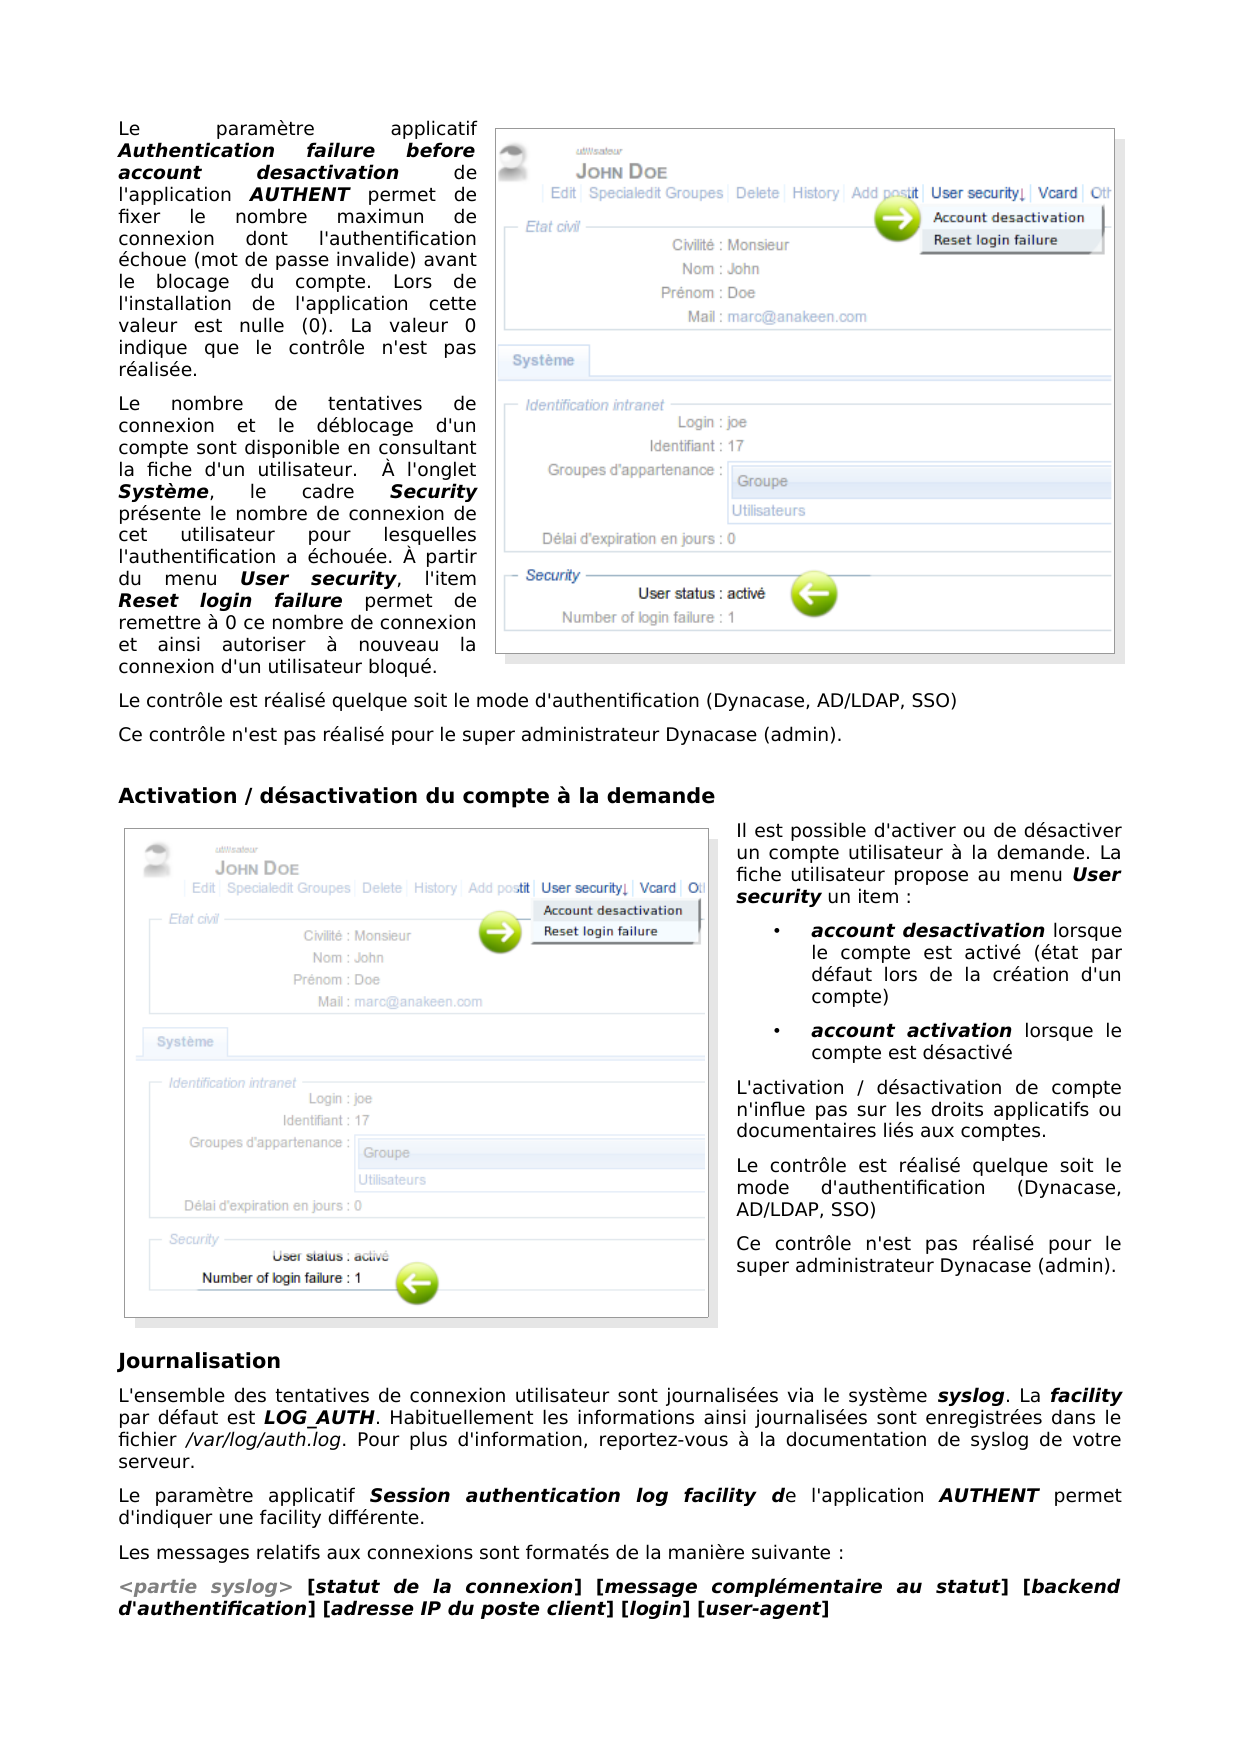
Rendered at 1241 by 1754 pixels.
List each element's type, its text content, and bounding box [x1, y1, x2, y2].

subtitle Activation / désactivation du compte à la demande [118, 784, 1122, 808]
text Ce contrôle n'est pas réalisé pour le super administrateur Dynacase (admin). [118, 724, 1122, 746]
picture [497, 131, 1112, 651]
text <partie syslog> [statut de la connexion] [message complémentaire au statut] [backend d'authentification] [adresse IP du poste client] [login] [user-agent] [118, 1576, 1122, 1620]
picture [127, 831, 705, 1314]
text L'ensemble des tentatives de connexion utilisateur sont journalisées via le système syslog. La facility par défaut est LOG_AUTH. Habituellement les informations ainsi journalisées sont enregistrées dans le fichier /var/log/auth.log. Pour plus d'information, reportez-vous à la documentation de syslog de votre serveur. [118, 1385, 1122, 1473]
text [125, 829, 708, 1317]
text Le nombre de tentatives de connexion et le déblocage d'un compte sont disponible en consultant la fiche d'un utilisateur. À l'onglet Système, le cadre Security présente le nombre de connexion de cet utilisateur pour lesquelles l'authentification a échouée. À partir du menu User security, l'item Reset login failure permet de remettre à 0 ce nombre de connexion et ainsi autoriser à nouveau la connexion d'un utilisateur bloqué. [118, 393, 1122, 677]
subtitle Journalisation [118, 1349, 1122, 1373]
text Les messages relatifs aux connexions sont formatés de la manière suivante : [118, 1542, 1122, 1563]
text Il est possible d'activer ou de désactiver un compte utilisateur à la demande. La fiche utilisateur propose au menu User security un item : [118, 821, 1122, 908]
text Le paramètre applicatif Authentication failure before account desactivation de l'application AUTHENT permet de fixer le nombre maximun de connexion dont l'authentification échoue (mot de passe invalide) avant le blocage du compte. Lors de l'installation de l'application cette valeur est nulle (0). La valeur 0 indique que le contrôle n'est pas réalisée. [118, 118, 1122, 381]
text Le contrôle est réalisé quelque soit le mode d'authentification (Dynacase, AD/LDAP, SSO) [118, 690, 1122, 712]
text Ce contrôle n'est pas réalisé pour le super administrateur Dynacase (admin). [718, 1233, 1122, 1277]
text Le paramètre applicatif Session authentication log facility de l'application AUTHENT permet d'indiquer une facility différente. [118, 1485, 1122, 1529]
list account desactivation lorsque le compte est activé (état par défaut lors de la création d'un compte) [718, 921, 1122, 1008]
list account activation lorsque le compte est désactivé [718, 1021, 1122, 1064]
text L'activation / désactivation de compte n'influe pas sur les droits applicatifs ou documentaires liés aux comptes. [718, 1077, 1122, 1142]
text Le contrôle est réalisé quelque soit le mode d'authentification (Dynacase, AD/LDAP, SSO) [718, 1155, 1122, 1221]
